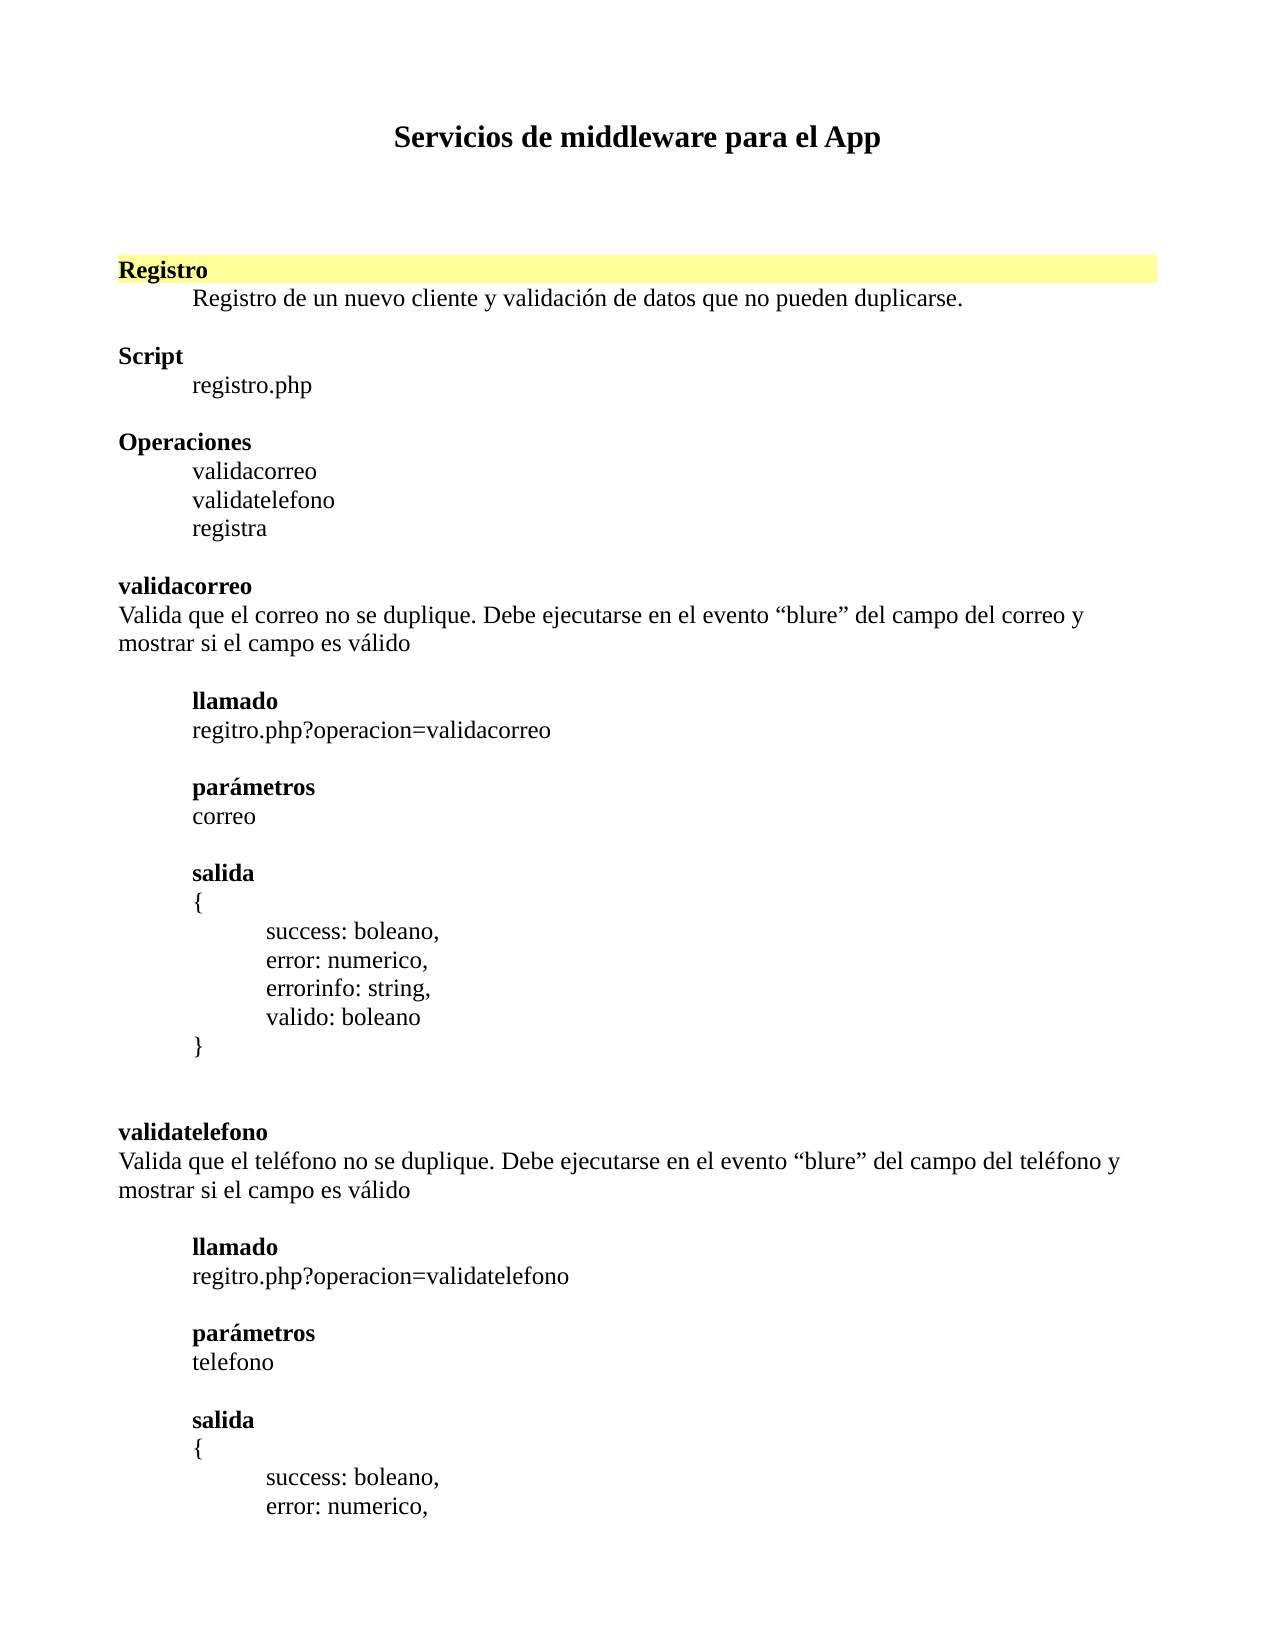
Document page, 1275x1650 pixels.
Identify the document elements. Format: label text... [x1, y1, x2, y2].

text success: boleano, [192, 1462, 1157, 1491]
text validatelefono [118, 485, 1157, 513]
text error: numerico, [192, 1491, 1157, 1520]
text regitro.php?operacion=validacorreo [192, 715, 1157, 743]
text parámetros [192, 1318, 1157, 1347]
text Servicios de middleware para el App [118, 118, 1157, 154]
text validacorreo [118, 456, 1157, 485]
text validacorreo [118, 571, 1157, 600]
text } [192, 1031, 1157, 1060]
text llamado [192, 1232, 1157, 1261]
text Operaciones [118, 427, 1157, 456]
text valido: boleano [192, 1002, 1157, 1031]
text Registro [118, 255, 1157, 283]
text success: boleano, [192, 916, 1157, 945]
text Valida que el teléfono no se duplique. Debe ejecutarse en el evento “blure” del campo del teléfono y mostrar si el campo es válido [118, 1146, 1157, 1203]
text { [192, 887, 1157, 916]
text Valida que el correo no se duplique. Debe ejecutarse en el evento “blure” del campo del correo y mostrar si el campo es válido [118, 600, 1157, 657]
text Script [118, 341, 1157, 370]
text salida [192, 858, 1157, 887]
text salida [192, 1405, 1157, 1433]
text parámetros [192, 772, 1157, 801]
text telefono [192, 1347, 1157, 1376]
text { [192, 1433, 1157, 1462]
text regitro.php?operacion=validatelefono [192, 1261, 1157, 1290]
text Registro de un nuevo cliente y validación de datos que no pueden duplicarse. [118, 283, 1157, 312]
text llamado [192, 686, 1157, 715]
text correo [192, 801, 1157, 830]
text validatelefono [118, 1117, 1157, 1146]
text errorinfo: string, [192, 973, 1157, 1002]
text registra [118, 513, 1157, 542]
text registro.php [118, 370, 1157, 398]
text error: numerico, [192, 945, 1157, 973]
